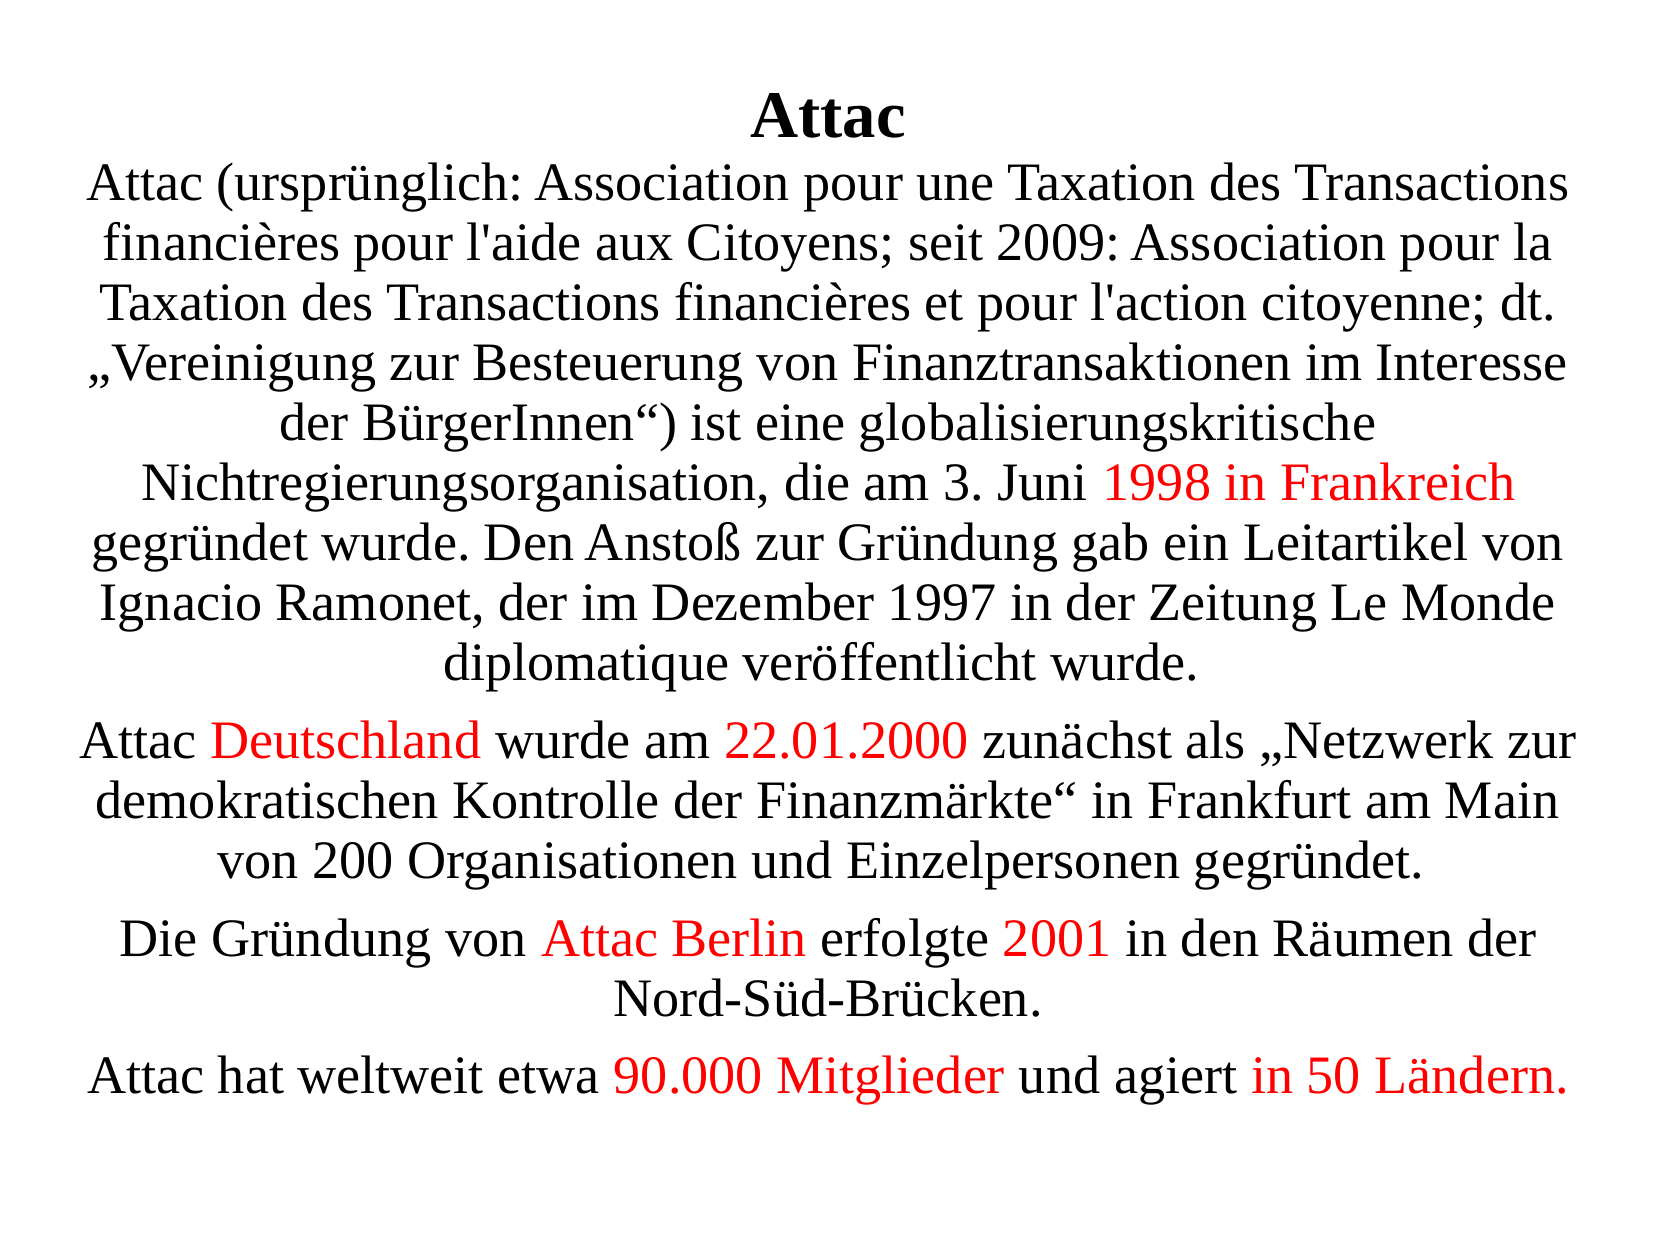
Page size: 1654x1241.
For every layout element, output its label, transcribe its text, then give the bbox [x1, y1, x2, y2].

text_box Attac Attac (ursprünglich: Association pour une Taxation des Transactions financières pour l'aide aux Citoyens; seit 2009: Association pour la Taxation des Transactions financières et pour l'action citoyenne; dt. „Vereinigung zur Besteuerung von Finanztransaktionen im Interesse der BürgerInnen“) ist eine globalisierungskritische Nichtregierungsorganisation, die am 3. Juni 1998 in Frankreich gegründet wurde. Den Anstoß zur Gründung gab ein Leitartikel von Ignacio Ramonet, der im Dezember 1997 in der Zeitung Le Monde diplomatique veröffentlicht wurde. Attac Deutschland wurde am 22.01.2000 zunächst als „Netzwerk zur demokratischen Kontrolle der Finanzmärkte“ in Frankfurt am Main von 200 Organisationen und Einzelpersonen gegründet. Die Gründung von Attac Berlin erfolgte 2001 in den Räumen der Nord-Süd-Brücken. Attac hat weltweit etwa 90.000 Mitglieder und agiert in 50 Ländern. [64, 70, 1601, 1113]
